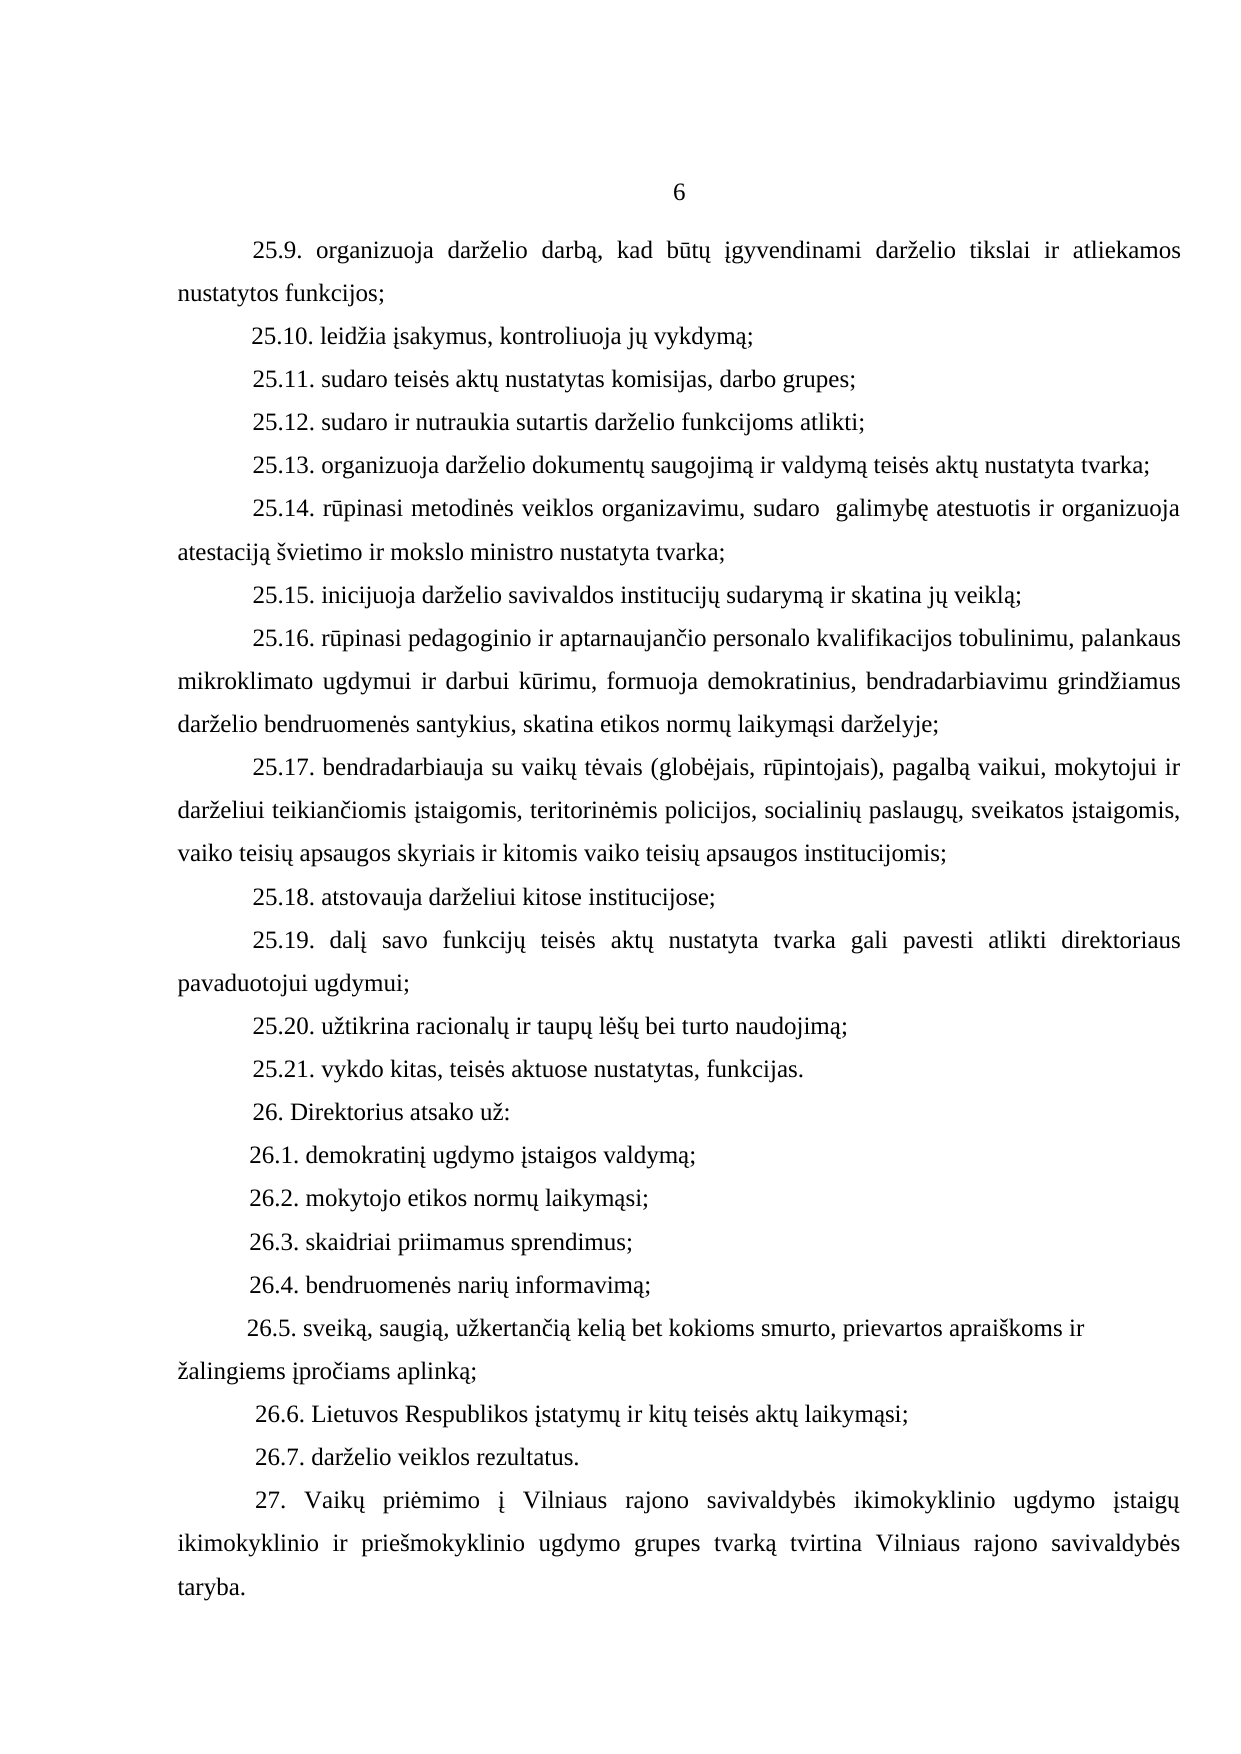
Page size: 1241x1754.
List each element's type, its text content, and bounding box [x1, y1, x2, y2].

text 25.19. dalį savo funkcijų teisės aktų nustatyta tvarka gali pavesti atlikti direktoriaus pavaduotojui ugdymui; [177, 925, 1181, 997]
text 25.11. sudaro teisės aktų nustatytas komisijas, darbo grupes; [177, 364, 1181, 393]
text 25.20. užtikrina racionalų ir taupų lėšų bei turto naudojimą; [177, 1011, 1181, 1040]
text 25.16. rūpinasi pedagoginio ir aptarnaujančio personalo kvalifikacijos tobulinimu, palankaus mikroklimato ugdymui ir darbui kūrimu, formuoja demokratinius, bendradarbiavimu grindžiamus darželio bendruomenės santykius, skatina etikos normų laikymąsi darželyje; [177, 623, 1181, 738]
text 25.18. atstovauja darželiui kitose institucijose; [177, 882, 1181, 910]
text 25.13. organizuoja darželio dokumentų saugojimą ir valdymą teisės aktų nustatyta tvarka; [177, 450, 1181, 479]
text žalingiems įpročiams aplinką; [177, 1356, 1181, 1385]
text 27. Vaikų priėmimo į Vilniaus rajono savivaldybės ikimokyklinio ugdymo įstaigų ikimokyklinio ir priešmokyklinio ugdymo grupes tvarką tvirtina Vilniaus rajono savivaldybės taryba. [177, 1485, 1181, 1600]
text 25.17. bendradarbiauja su vaikų tėvais (globėjais, rūpintojais), pagalbą vaikui, mokytojui ir darželiui teikiančiomis įstaigomis, teritorinėmis policijos, socialinių paslaugų, sveikatos įstaigomis, vaiko teisių apsaugos skyriais ir kitomis vaiko teisių apsaugos institucijomis; [177, 752, 1181, 867]
text 25.14. rūpinasi metodinės veiklos organizavimu, sudaro galimybę atestuotis ir organizuoja atestaciją švietimo ir mokslo ministro nustatyta tvarka; [177, 493, 1181, 565]
text 26. Direktorius atsako už: [252, 1097, 1181, 1126]
text 25.10. leidžia įsakymus, kontroliuoja jų vykdymą; [177, 321, 1181, 350]
text 26.3. skaidriai priimamus sprendimus; [177, 1227, 1181, 1255]
text 25.9. organizuoja darželio darbą, kad būtų įgyvendinami darželio tikslai ir atliekamos nustatytos funkcijos; [177, 235, 1181, 307]
text 25.12. sudaro ir nutraukia sutartis darželio funkcijoms atlikti; [177, 407, 1181, 436]
text 25.15. inicijuoja darželio savivaldos institucijų sudarymą ir skatina jų veiklą; [177, 580, 1181, 608]
text 26.5. sveiką, saugią, užkertančią kelią bet kokioms smurto, prievartos apraiškoms ir [227, 1313, 1181, 1342]
text 26.1. demokratinį ugdymo įstaigos valdymą; [177, 1140, 1181, 1169]
text 26.6. Lietuvos Respublikos įstatymų ir kitų teisės aktų laikymąsi; [177, 1399, 1181, 1428]
text 26.2. mokytojo etikos normų laikymąsi; [177, 1183, 1181, 1212]
text 25.21. vykdo kitas, teisės aktuose nustatytas, funkcijas. [177, 1054, 1181, 1083]
text 26.4. bendruomenės narių informavimą; [177, 1270, 1181, 1298]
text 26.7. darželio veiklos rezultatus. [177, 1442, 1181, 1471]
